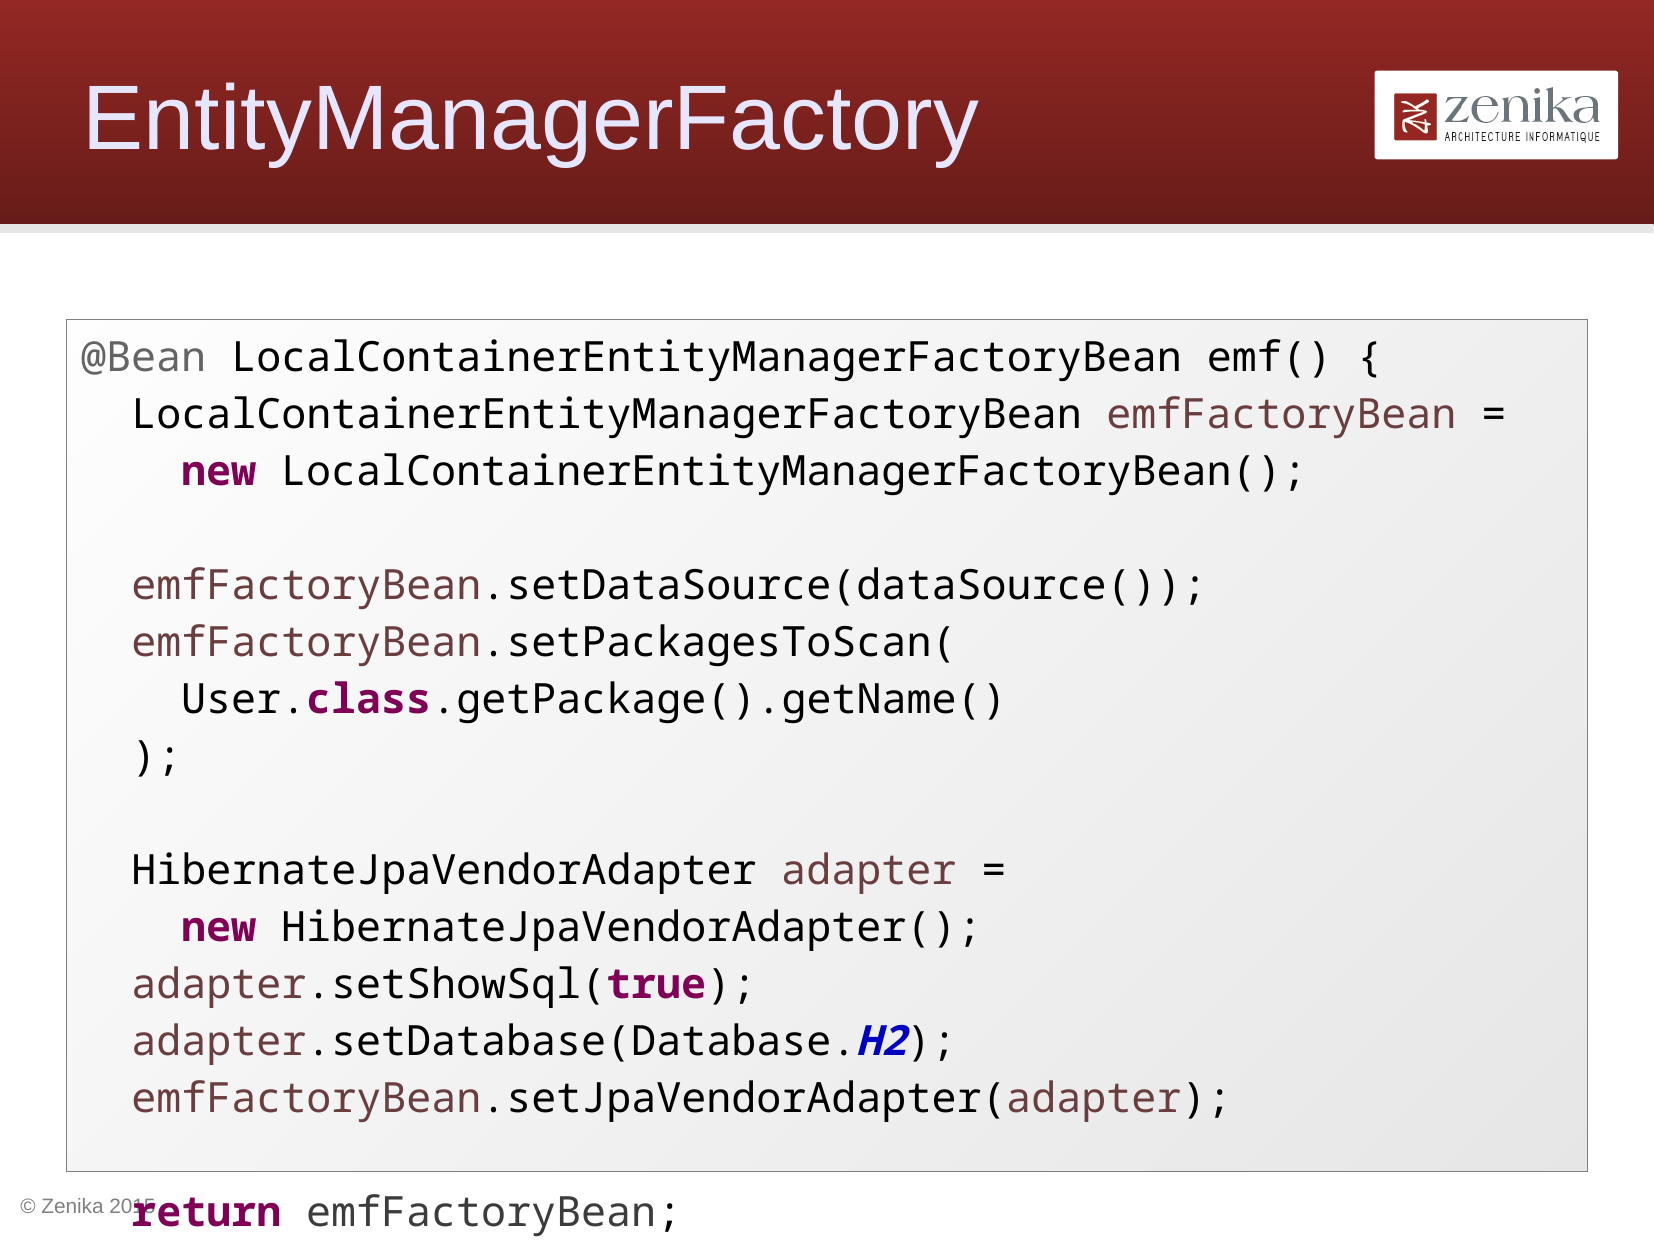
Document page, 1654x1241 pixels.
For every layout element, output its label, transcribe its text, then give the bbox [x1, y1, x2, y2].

picture [1571, 82, 1600, 149]
text_box @Bean LocalContainerEntityManagerFactoryBean emf() { LocalContainerEntityManagerFactoryBean emfFactoryBean = new LocalContainerEntityManagerFactoryBean(); emfFactoryBean.setDataSource(dataSource()); emfFactoryBean.setPackagesToScan( User.class.getPackage().getName() ); HibernateJpaVendorAdapter adapter = new HibernateJpaVendorAdapter(); adapter.setShowSql(true); adapter.setDatabase(Database.H2); emfFactoryBean.setJpaVendorAdapter(adapter); return emfFactoryBean; } [66, 319, 1588, 1172]
title EntityManagerFactory [82, 13, 1571, 222]
